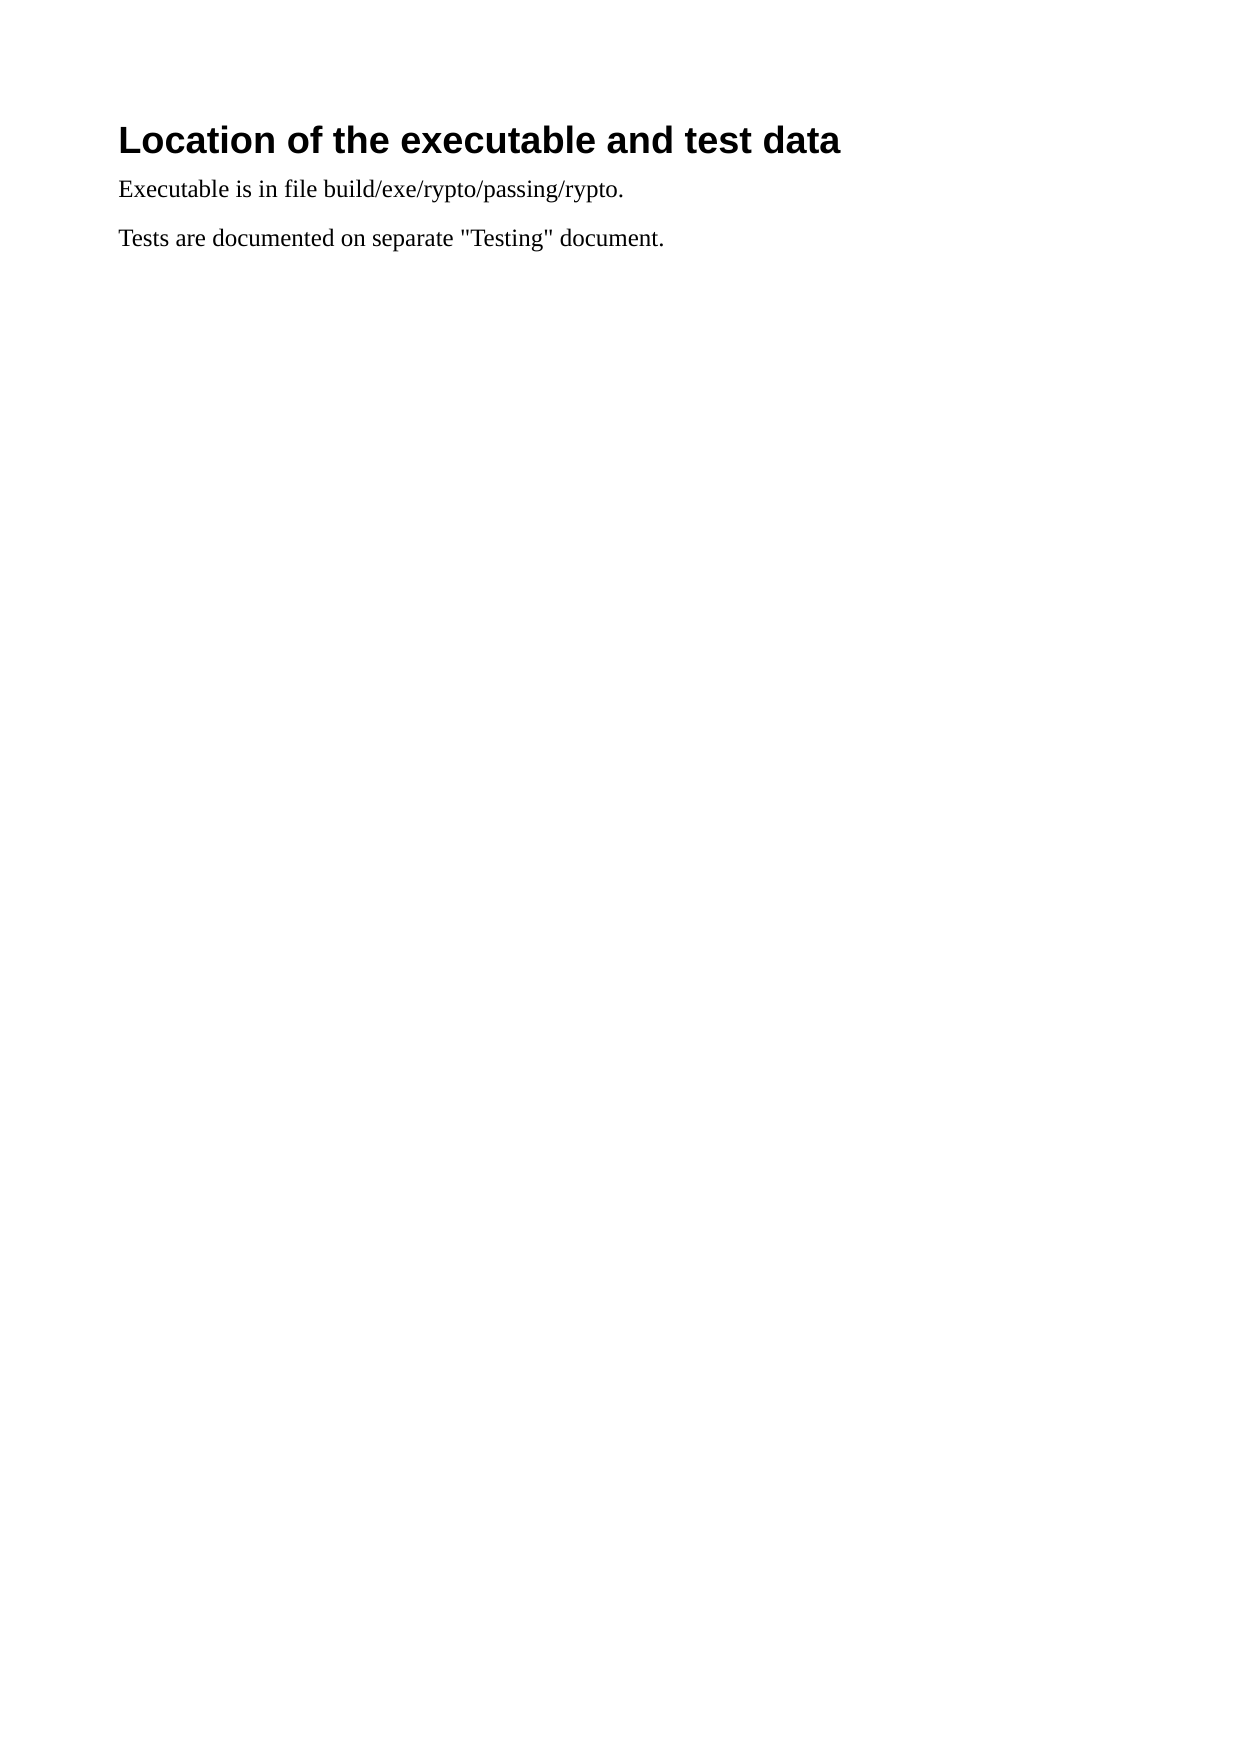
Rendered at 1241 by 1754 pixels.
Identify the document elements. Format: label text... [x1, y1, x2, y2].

subtitle Location of the executable and test data [118, 118, 1122, 162]
text Tests are documented on separate "Testing" document. [118, 223, 1122, 252]
text Executable is in file build/exe/rypto/passing/rypto. [118, 174, 1122, 203]
